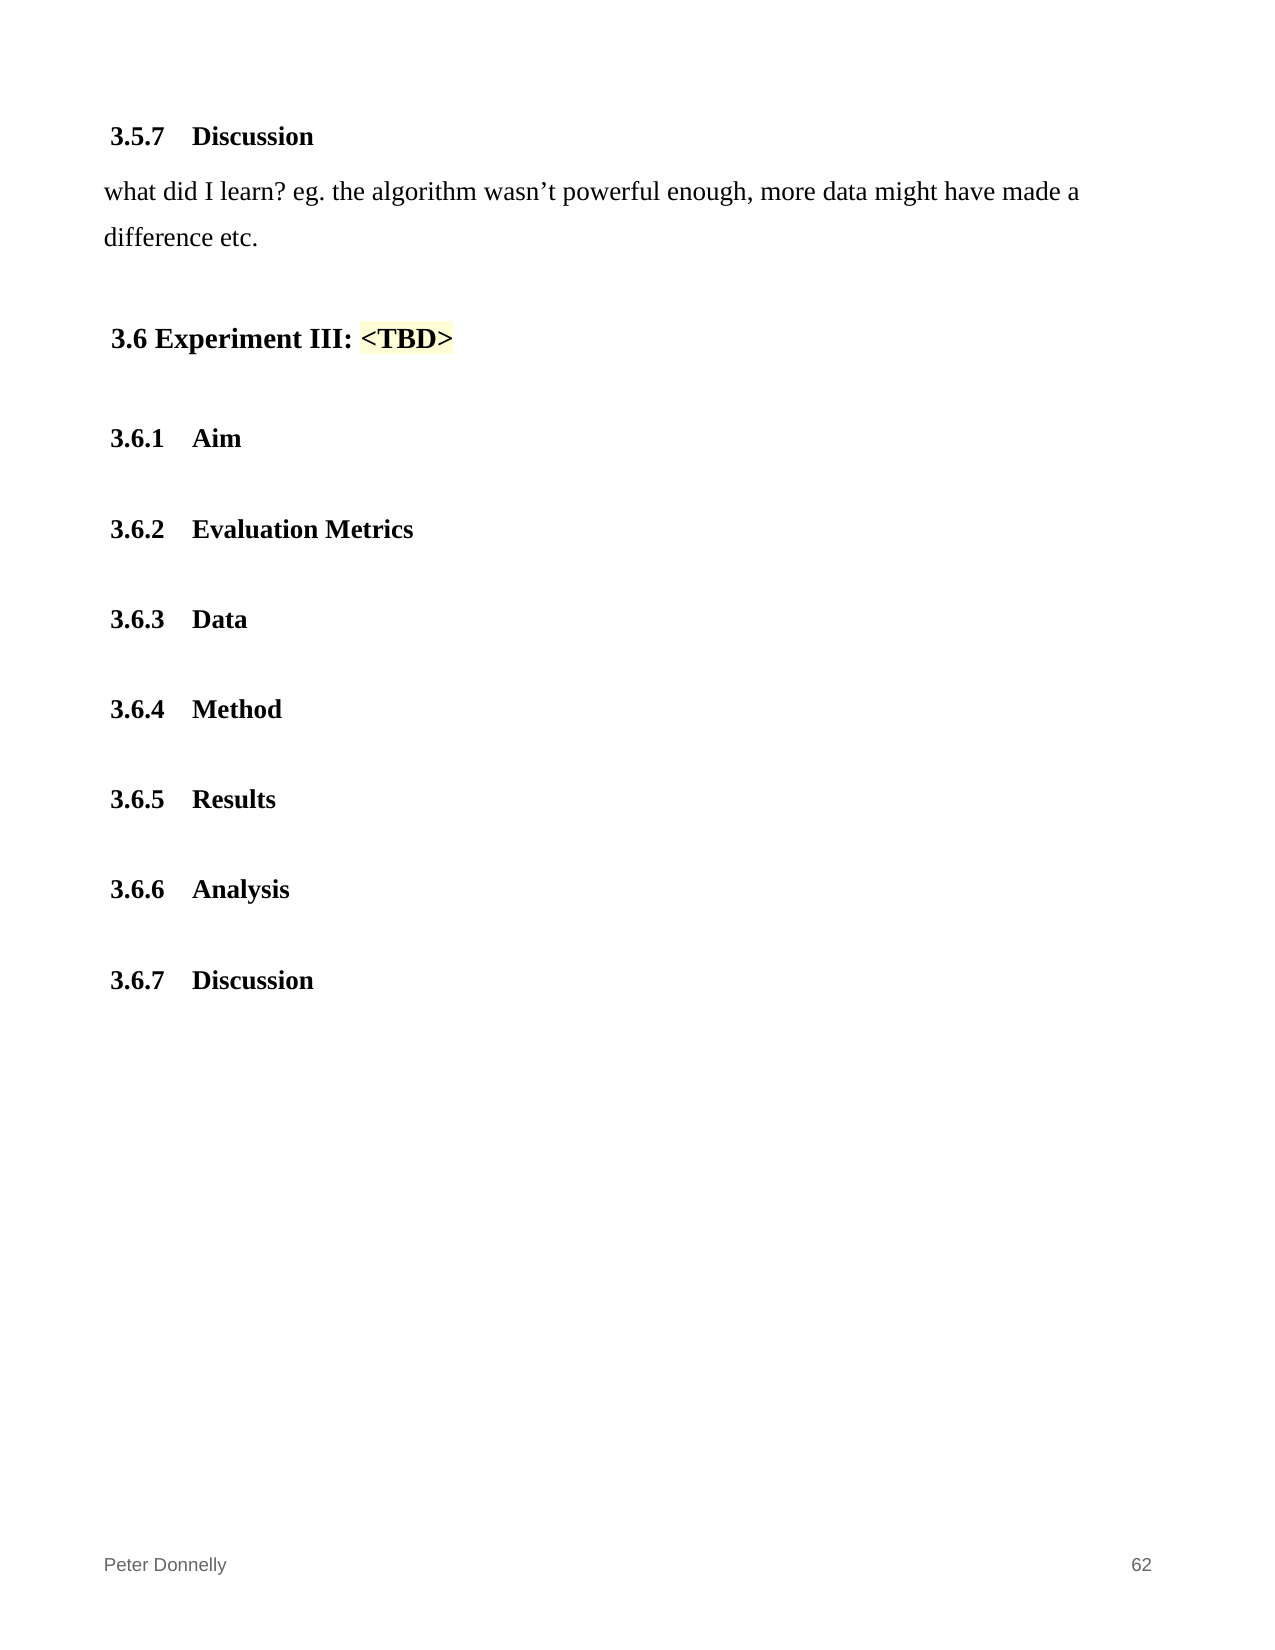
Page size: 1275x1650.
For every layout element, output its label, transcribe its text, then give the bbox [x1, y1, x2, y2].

subtitle Analysis [103, 873, 1181, 905]
text what did I learn? eg. the algorithm wasn’t powerful enough, more data might have made a difference etc. [103, 174, 1181, 252]
subtitle Discussion [103, 120, 1181, 151]
subtitle Aim [103, 422, 1181, 454]
subtitle Discussion [103, 964, 1181, 995]
subtitle Data [103, 603, 1181, 634]
subtitle Evaluation Metrics [103, 513, 1181, 544]
subtitle Results [103, 783, 1181, 814]
subtitle Method [103, 693, 1181, 724]
subtitle Experiment III: <TBD> [103, 321, 1181, 354]
